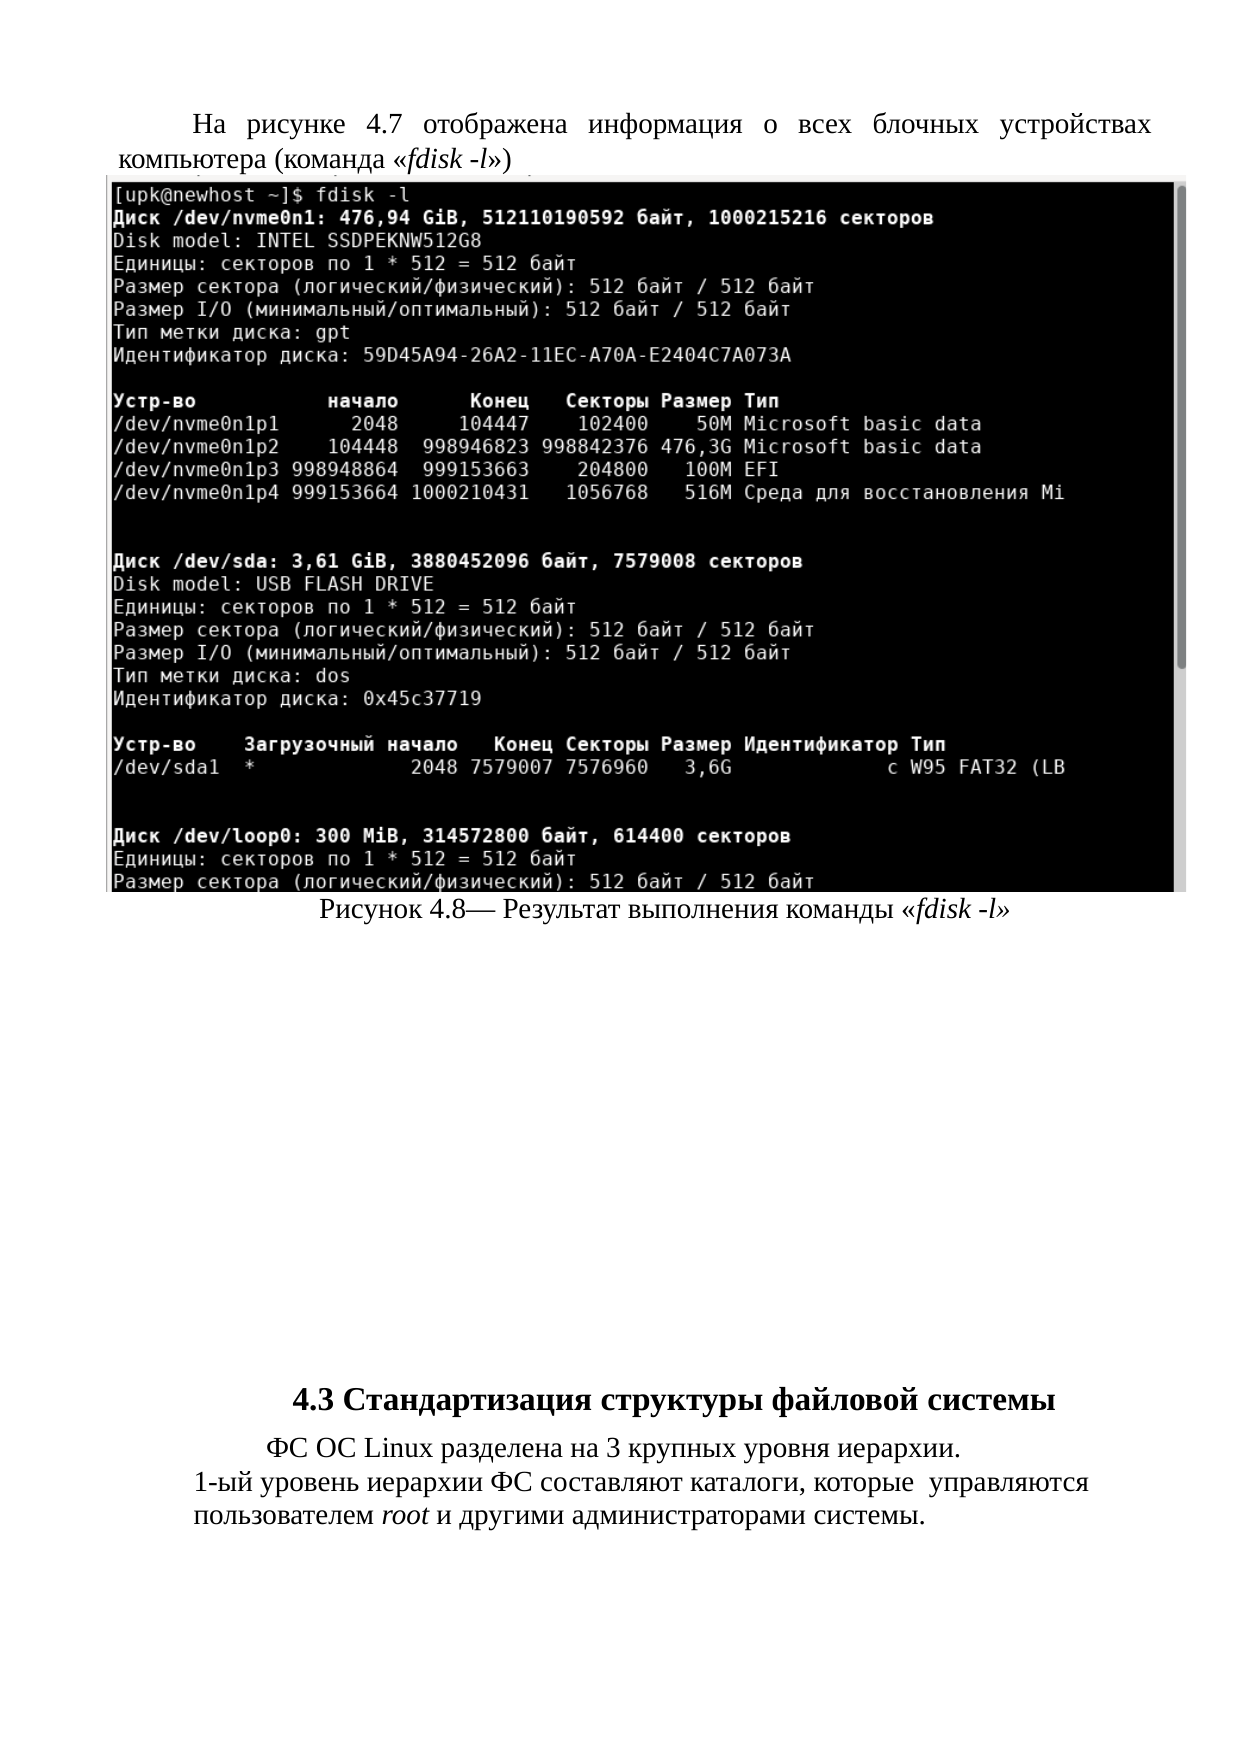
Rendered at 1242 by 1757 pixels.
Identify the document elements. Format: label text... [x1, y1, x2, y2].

list 1-ый уровень иерархии ФС составляют каталоги, которые управляются пользователем root и другими администраторами системы. [193, 1465, 1152, 1530]
text Рисунок 4.8— Результат выполнения команды «fdisk -l» [106, 892, 1152, 925]
picture [106, 175, 1187, 892]
text На рисунке 4.7 отображена информация о всех блочных устройствах компьютера (команда «fdisk -l») [118, 106, 1152, 174]
text ФС ОС Linux разделена на 3 крупных уровня иерархии. [118, 1430, 1242, 1463]
subtitle 4.3 Стандартизация структуры файловой системы [106, 1379, 1242, 1417]
